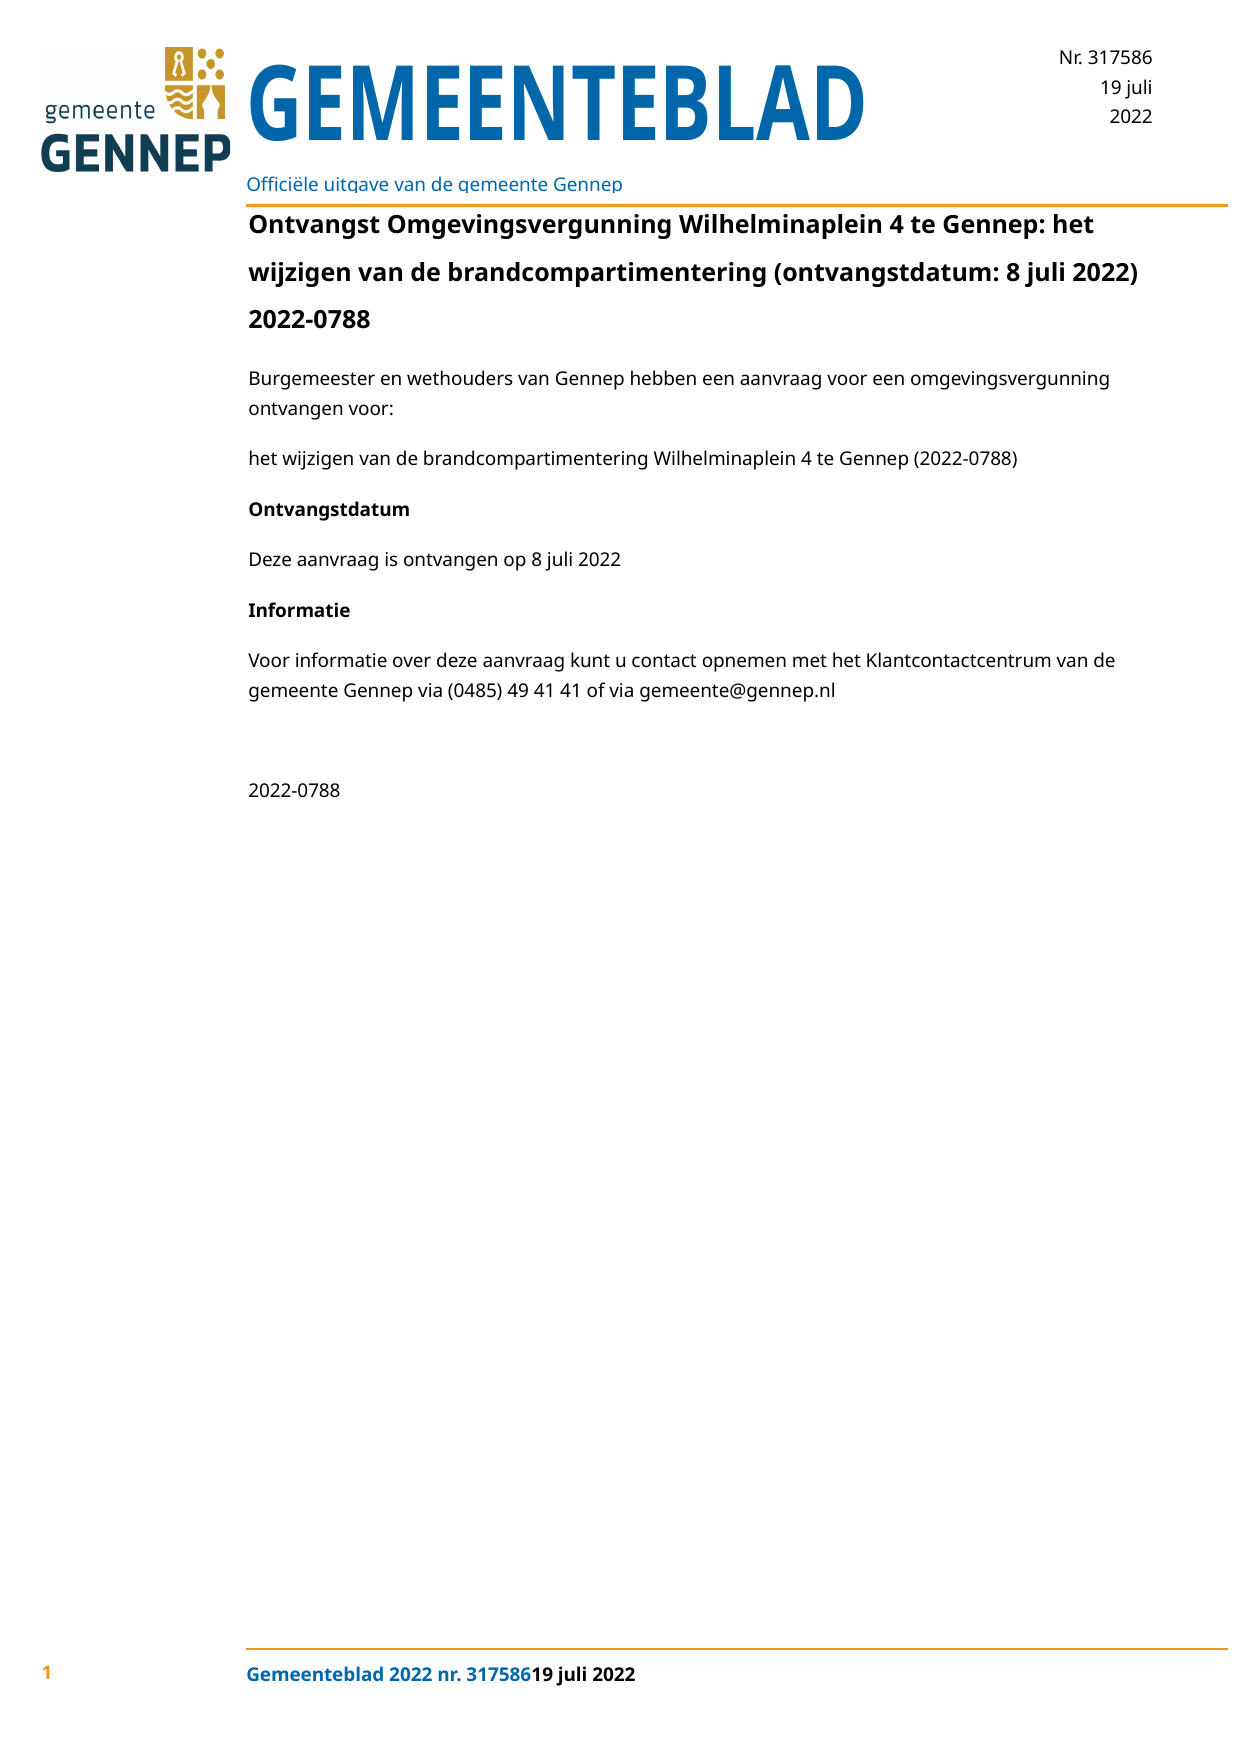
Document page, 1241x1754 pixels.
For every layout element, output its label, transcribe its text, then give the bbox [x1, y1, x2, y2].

picture [41, 47, 231, 172]
text Ontvangst Omgevingsvergunning Wilhelminaplein 4 te Gennep: het wijzigen van de brandcompartimentering (ontvangstdatum: 8 juli 2022) 2022-0788 [248, 207, 1152, 336]
text 2022-0788 [248, 778, 1152, 803]
text Voor informatie over deze aanvraag kunt u contact opnemen met het Klantcontactcentrum van de gemeente Gennep via (0485) 49 41 41 of via gemeente@gennep.nl [248, 647, 1152, 702]
text het wijzigen van de brandcompartimentering Wilhelminaplein 4 te Gennep (2022-0788) [248, 446, 1152, 471]
text Ontvangstdatum [248, 496, 1152, 522]
text Deze aanvraag is ontvangen op 8 juli 2022 [248, 546, 1152, 572]
text Burgemeester en wethouders van Gennep hebben een aanvraag voor een omgevingsvergunning ontvangen voor: [248, 366, 1152, 421]
text Informatie [248, 597, 1152, 622]
